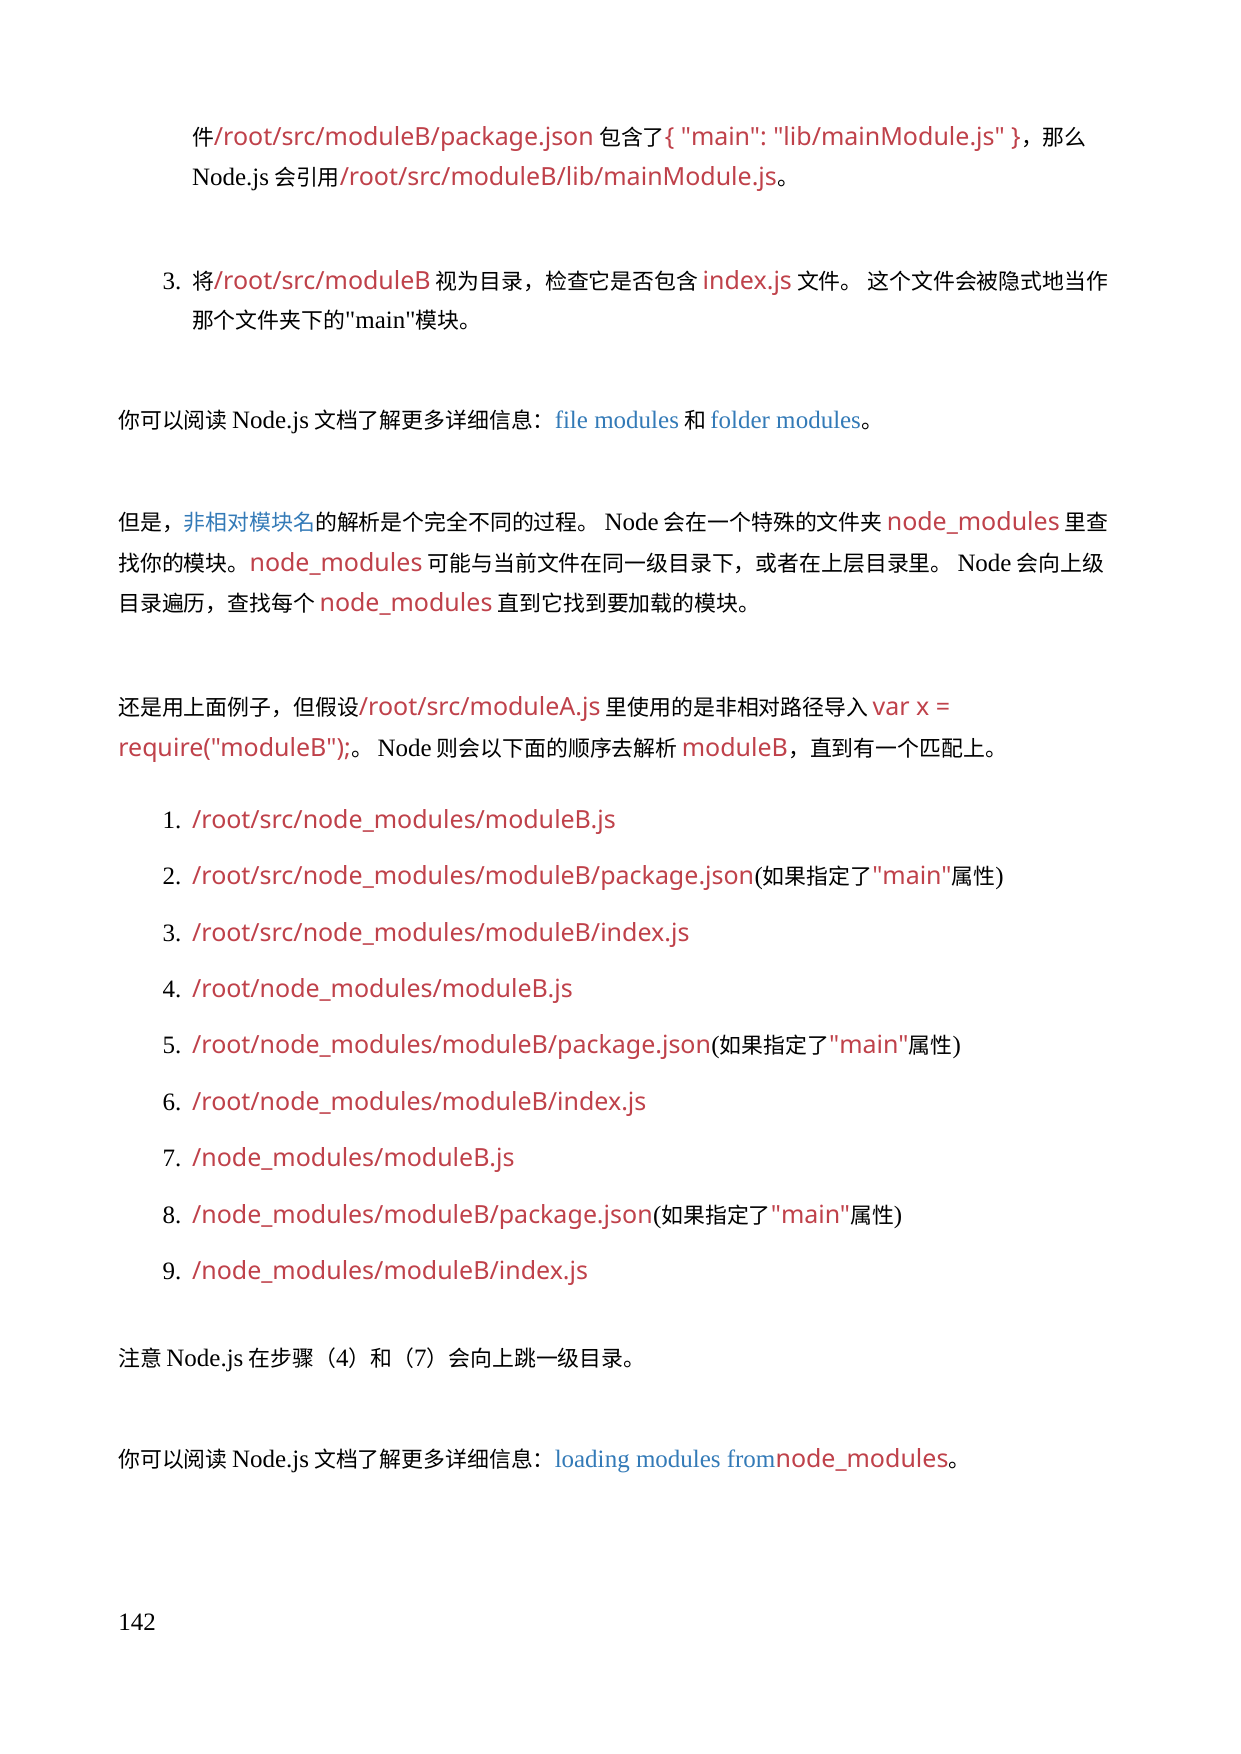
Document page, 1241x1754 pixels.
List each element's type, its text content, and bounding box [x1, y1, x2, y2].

text 但是，非相对模块名的解析是个完全不同的过程。 Node会在一个特殊的文件夹node_modules里查找你的模块。node_modules可能与当前文件在同一级目录下，或者在上层目录里。 Node会向上级目录遍历，查找每个node_modules直到它找到要加载的模块。 [118, 503, 1122, 619]
text 注意Node.js在步骤（4）和（7）会向上跳一级目录。 [118, 1341, 1122, 1372]
list /root/node_modules/moduleB/package.json(如果指定了"main"属性) [162, 1027, 1122, 1061]
text 你可以阅读Node.js文档了解更多详细信息：file modules和folder modules。 [118, 403, 1122, 435]
list /root/node_modules/moduleB.js [162, 971, 1122, 1005]
list 件/root/src/moduleB/package.json包含了{ "main": "lib/mainModule.js" }，那么Node.js会引用/root/src/moduleB/lib/mainModule.js。 [162, 118, 1122, 193]
text 还是用上面例子，但假设/root/src/moduleA.js里使用的是非相对路径导入var x = require("moduleB");。 Node则会以下面的顺序去解析moduleB，直到有一个匹配上。 [118, 688, 1122, 763]
list /root/node_modules/moduleB/index.js [162, 1084, 1122, 1118]
list /root/src/node_modules/moduleB/package.json(如果指定了"main"属性) [162, 858, 1122, 892]
list /root/src/node_modules/moduleB.js [162, 801, 1122, 835]
list /node_modules/moduleB/package.json(如果指定了"main"属性) [162, 1197, 1122, 1231]
list /root/src/node_modules/moduleB/index.js [162, 914, 1122, 948]
text 你可以阅读Node.js文档了解更多详细信息：loading modules fromnode_modules。 [118, 1441, 1122, 1475]
list /node_modules/moduleB/index.js [162, 1253, 1122, 1287]
list /node_modules/moduleB.js [162, 1140, 1122, 1174]
list 将/root/src/moduleB视为目录，检查它是否包含index.js文件。 这个文件会被隐式地当作那个文件夹下的"main"模块。 [162, 262, 1122, 334]
